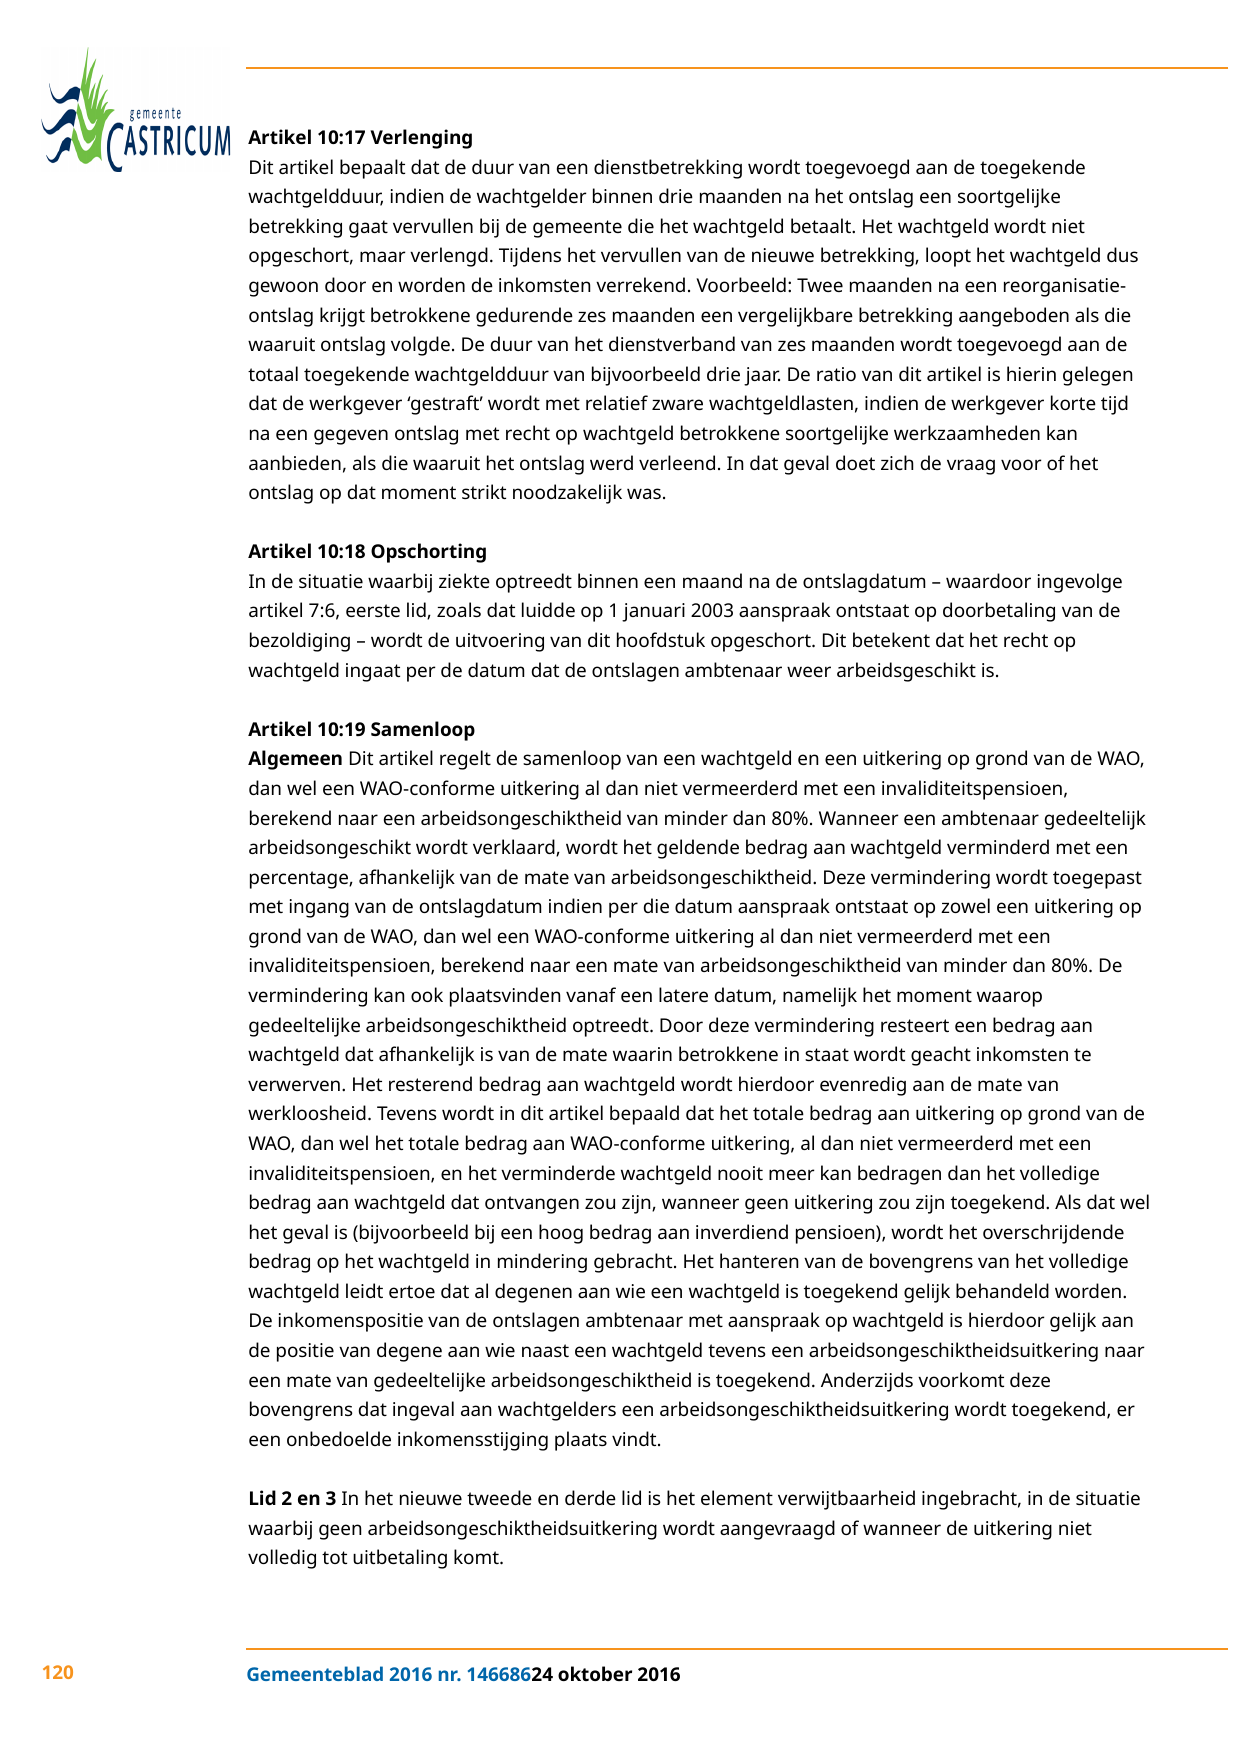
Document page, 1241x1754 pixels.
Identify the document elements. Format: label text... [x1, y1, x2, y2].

text Lid 2 en 3 In het nieuwe tweede en derde lid is het element verwijtbaarheid ingebracht, in de situatie waarbij geen arbeidsongeschiktheidsuitkering wordt aangevraagd of wanneer de uitkering niet volledig tot uitbetaling komt. [248, 1485, 1152, 1570]
text In de situatie waarbij ziekte optreedt binnen een maand na de ontslagdatum – waardoor ingevolge artikel 7:6, eerste lid, zoals dat luidde op 1 januari 2003 aanspraak ontstaat op doorbetaling van de bezoldiging – wordt de uitvoering van dit hoofdstuk opgeschort. Dit betekent dat het recht op wachtgeld ingaat per de datum dat de ontslagen ambtenaar weer arbeidsgeschikt is. [248, 568, 1152, 683]
text Algemeen Dit artikel regelt de samenloop van een wachtgeld en een uitkering op grond van de WAO, dan wel een WAO-conforme uitkering al dan niet vermeerderd met een invaliditeitspensioen, berekend naar een arbeidsongeschiktheid van minder dan 80%. Wanneer een ambtenaar gedeeltelijk arbeidsongeschikt wordt verklaard, wordt het geldende bedrag aan wachtgeld verminderd met een percentage, afhankelijk van de mate van arbeidsongeschiktheid. Deze vermindering wordt toegepast met ingang van de ontslagdatum indien per die datum aanspraak ontstaat op zowel een uitkering op grond van de WAO, dan wel een WAO-conforme uitkering al dan niet vermeerderd met een invaliditeitspensioen, berekend naar een mate van arbeidsongeschiktheid van minder dan 80%. De vermindering kan ook plaatsvinden vanaf een latere datum, namelijk het moment waarop gedeeltelijke arbeidsongeschiktheid optreedt. Door deze vermindering resteert een bedrag aan wachtgeld dat afhankelijk is van de mate waarin betrokkene in staat wordt geacht inkomsten te verwerven. Het resterend bedrag aan wachtgeld wordt hierdoor evenredig aan de mate van werkloosheid. Tevens wordt in dit artikel bepaald dat het totale bedrag aan uitkering op grond van de WAO, dan wel het totale bedrag aan WAO-conforme uitkering, al dan niet vermeerderd met een invaliditeitspensioen, en het verminderde wachtgeld nooit meer kan bedragen dan het volledige bedrag aan wachtgeld dat ontvangen zou zijn, wanneer geen uitkering zou zijn toegekend. Als dat wel het geval is (bijvoorbeeld bij een hoog bedrag aan inverdiend pensioen), wordt het overschrijdende bedrag op het wachtgeld in mindering gebracht. Het hanteren van de bovengrens van het volledige wachtgeld leidt ertoe dat al degenen aan wie een wachtgeld is toegekend gelijk behandeld worden. De inkomenspositie van de ontslagen ambtenaar met aanspraak op wachtgeld is hierdoor gelijk aan de positie van degene aan wie naast een wachtgeld tevens een arbeidsongeschiktheidsuitkering naar een mate van gedeeltelijke arbeidsongeschiktheid is toegekend. Anderzijds voorkomt deze bovengrens dat ingeval aan wachtgelders een arbeidsongeschiktheidsuitkering wordt toegekend, er een onbedoelde inkomensstijging plaats vindt. [248, 746, 1152, 1452]
picture [41, 47, 231, 172]
text Artikel 10:17 Verlenging [248, 124, 1152, 150]
text Artikel 10:18 Opschorting [248, 538, 1152, 564]
text Dit artikel bepaalt dat de duur van een dienstbetrekking wordt toegevoegd aan de toegekende wachtgeldduur, indien de wachtgelder binnen drie maanden na het ontslag een soortgelijke betrekking gaat vervullen bij de gemeente die het wachtgeld betaalt. Het wachtgeld wordt niet opgeschort, maar verlengd. Tijdens het vervullen van de nieuwe betrekking, loopt het wachtgeld dus gewoon door en worden de inkomsten verrekend. Voorbeeld: Twee maanden na een reorganisatie-ontslag krijgt betrokkene gedurende zes maanden een vergelijkbare betrekking aangeboden als die waaruit ontslag volgde. De duur van het dienstverband van zes maanden wordt toegevoegd aan de totaal toegekende wachtgeldduur van bijvoorbeeld drie jaar. De ratio van dit artikel is hierin gelegen dat de werkgever ‘gestraft’ wordt met relatief zware wachtgeldlasten, indien de werkgever korte tijd na een gegeven ontslag met recht op wachtgeld betrokkene soortgelijke werkzaamheden kan aanbieden, als die waaruit het ontslag werd verleend. In dat geval doet zich de vraag voor of het ontslag op dat moment strikt noodzakelijk was. [248, 154, 1152, 505]
text Artikel 10:19 Samenloop [248, 716, 1152, 742]
